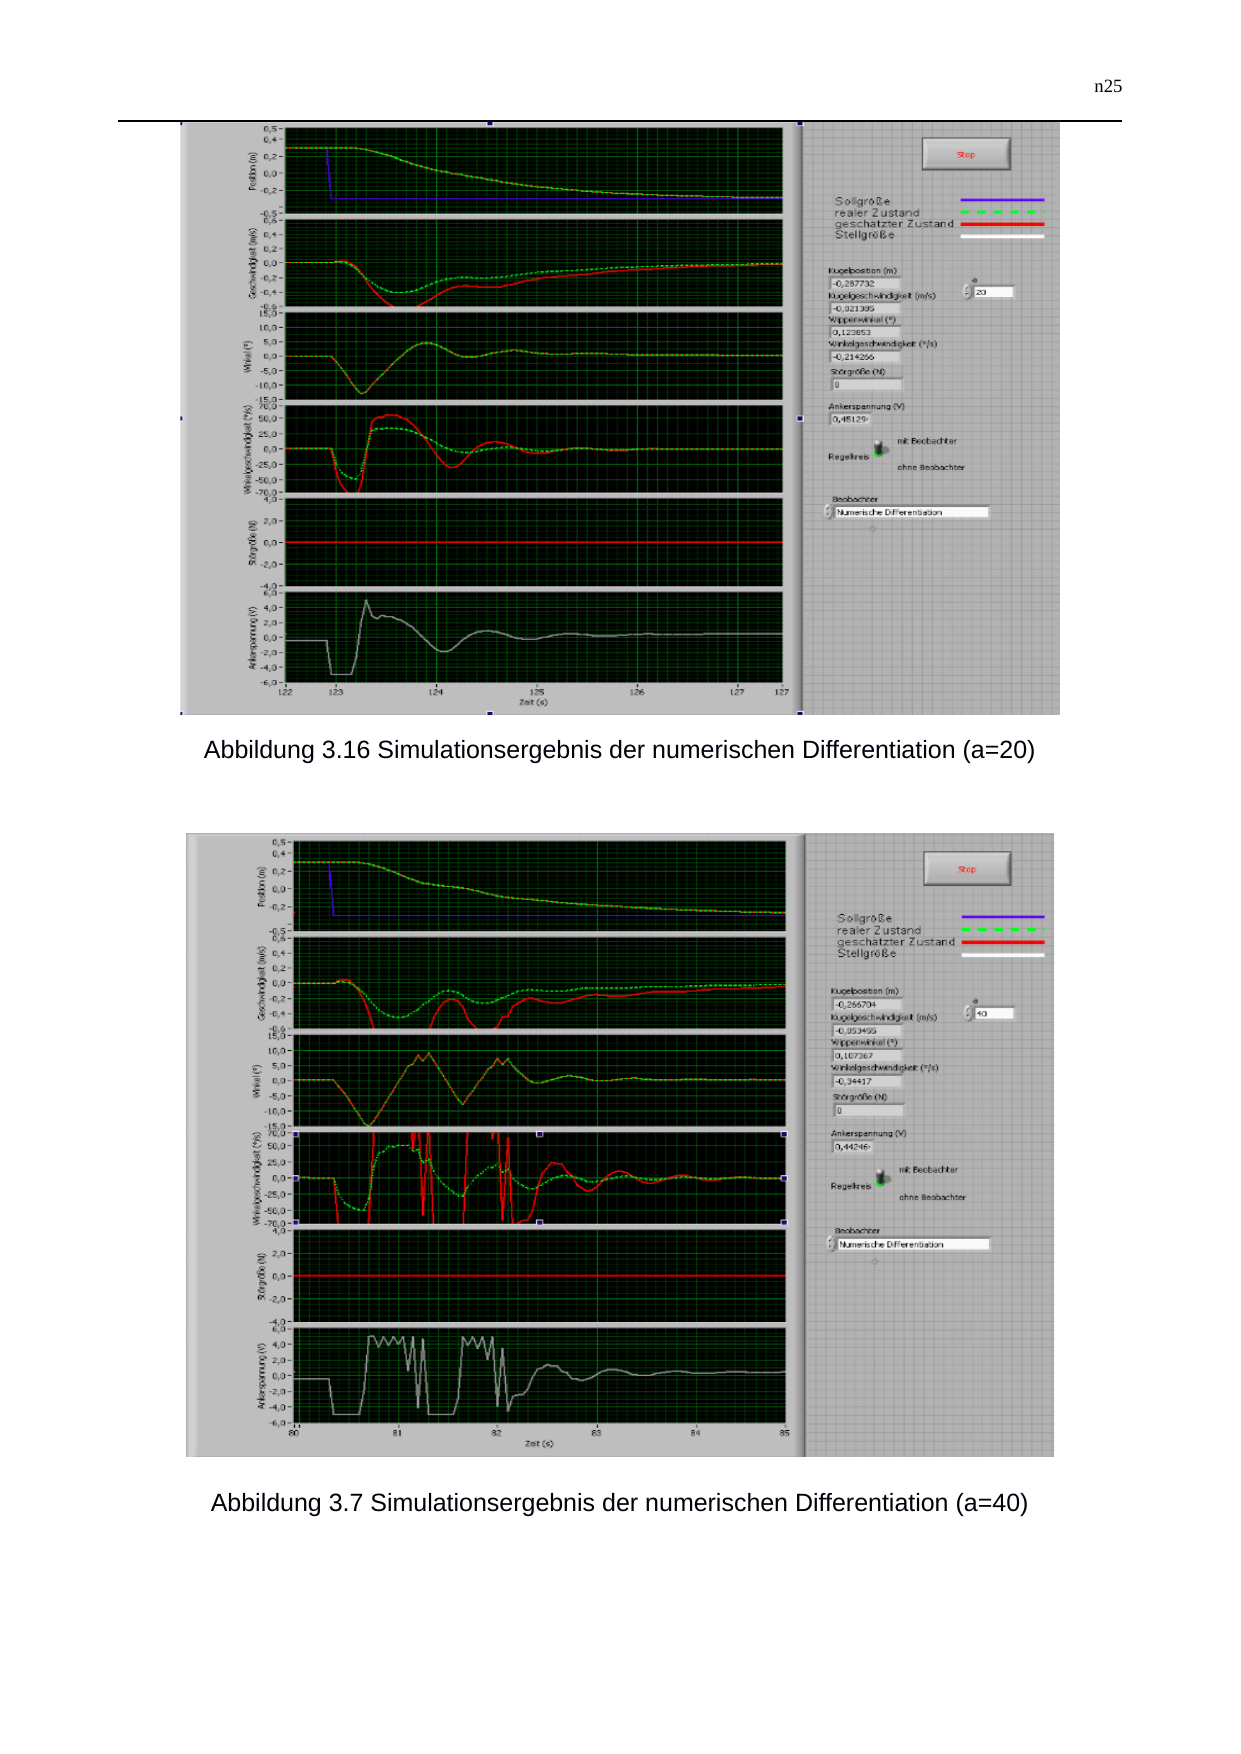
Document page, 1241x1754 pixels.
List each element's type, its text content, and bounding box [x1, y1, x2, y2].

text Abbildung 3.16 Simulationsergebnis der numerischen Differentiation (a=20) [118, 735, 1122, 764]
picture [186, 833, 1055, 1457]
picture [180, 122, 1060, 715]
text Abbildung 3.7 Simulationsergebnis der numerischen Differentiation (a=40) [118, 1488, 1122, 1517]
